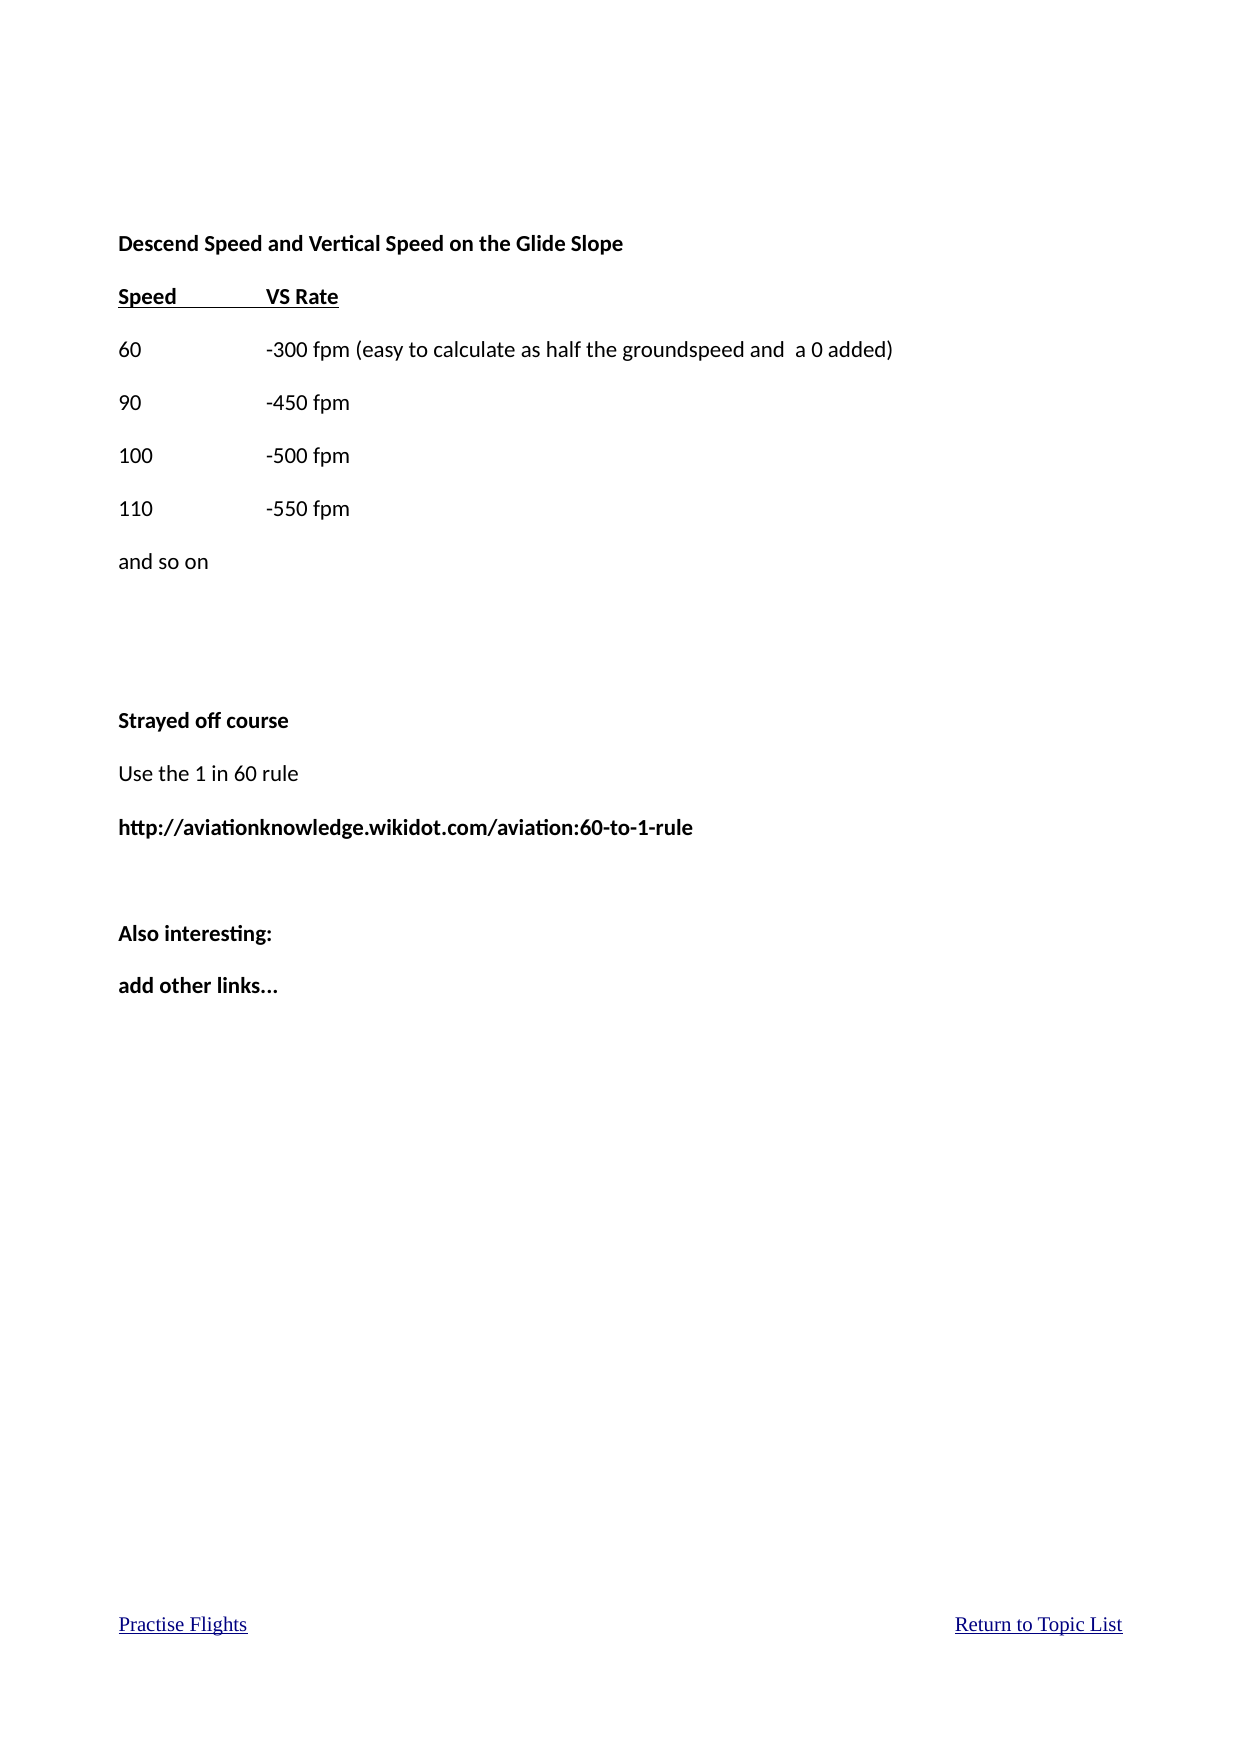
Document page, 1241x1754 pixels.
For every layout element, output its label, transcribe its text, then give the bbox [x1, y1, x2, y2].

text Strayed off course [118, 707, 1122, 734]
text http://aviationknowledge.wikidot.com/aviation:60-to-1-rule [118, 813, 1122, 841]
text 100 -500 fpm [118, 441, 1122, 469]
text Also interesting: [118, 919, 1122, 947]
text Speed VS Rate [118, 282, 1122, 310]
text 110 -550 fpm [118, 494, 1122, 522]
text Use the 1 in 60 rule [118, 759, 1122, 788]
text 60 -300 fpm (easy to calculate as half the groundspeed and a 0 added) [118, 335, 1122, 363]
text Descend Speed and Vertical Speed on the Glide Slope [118, 229, 1122, 257]
text and so on [118, 547, 1122, 576]
text add other links... [118, 972, 1122, 1000]
text 90 -450 fpm [118, 388, 1122, 416]
